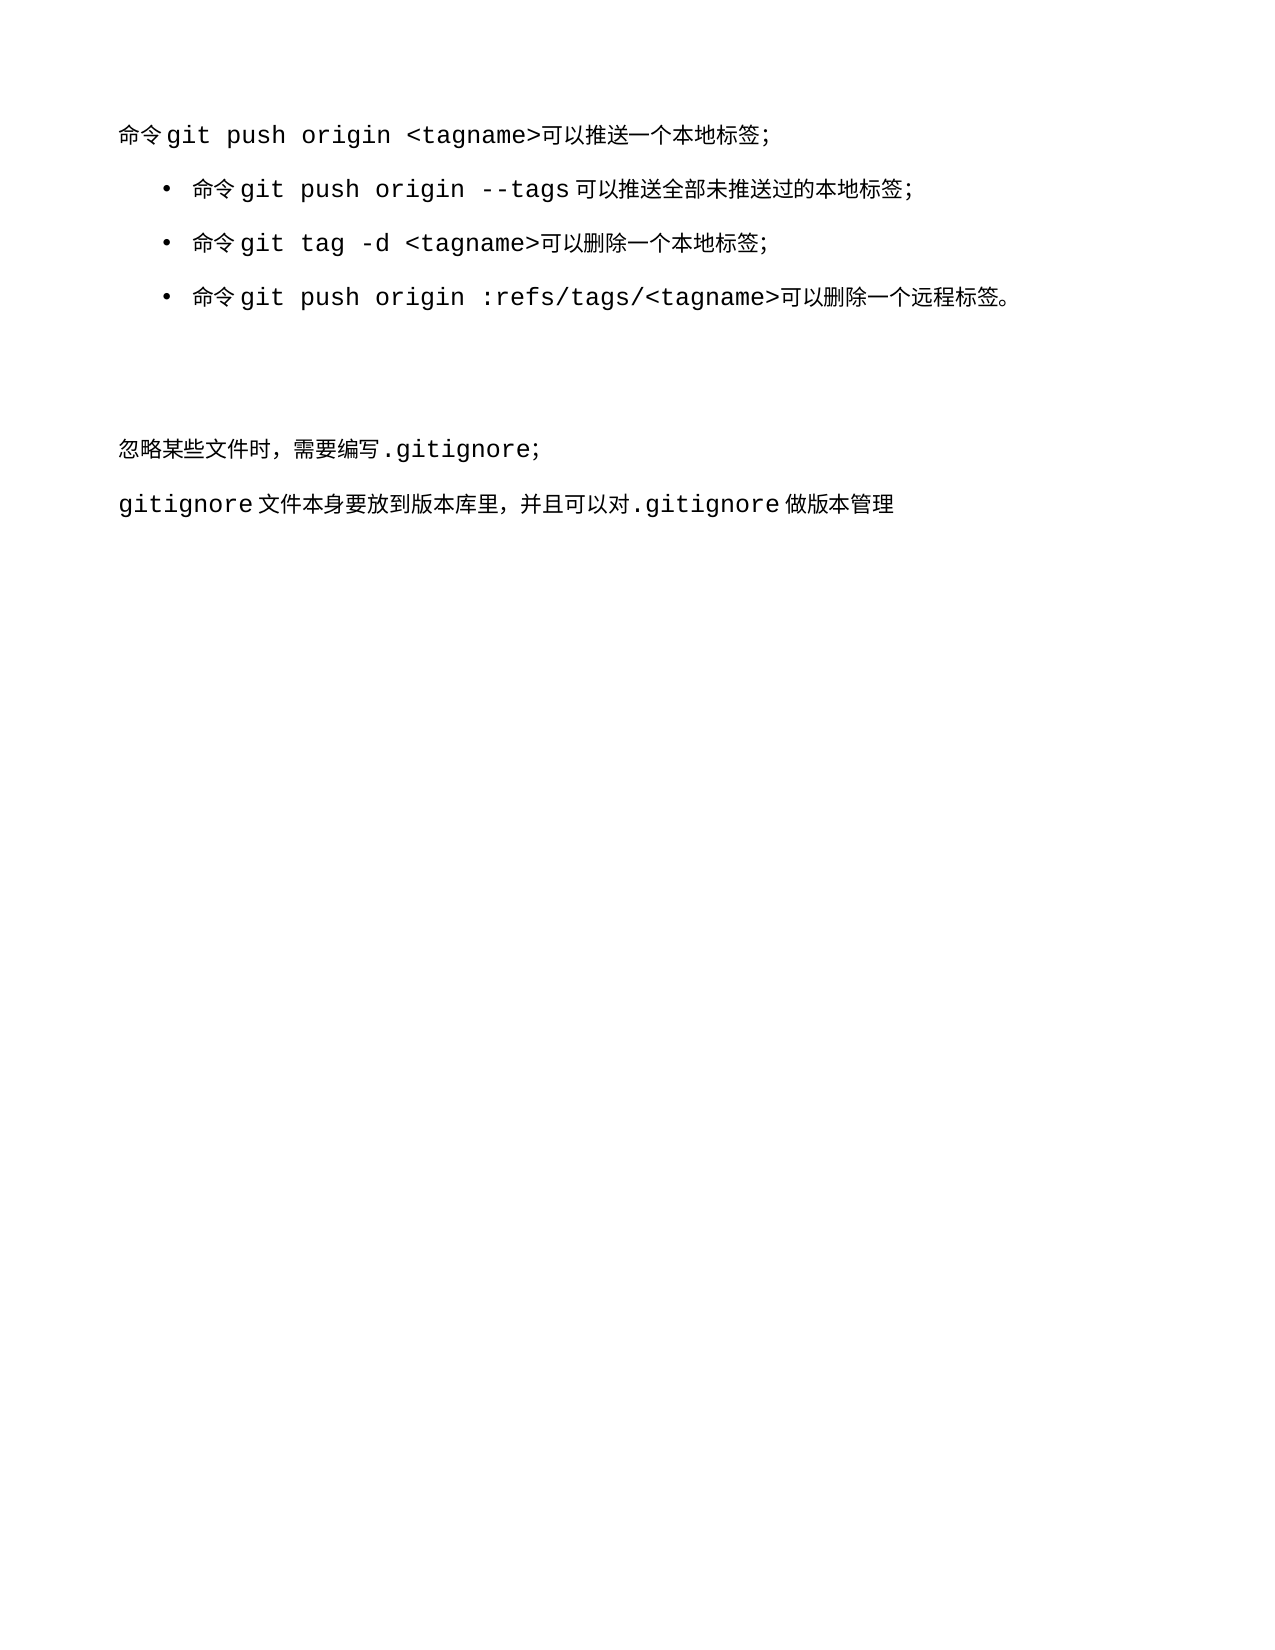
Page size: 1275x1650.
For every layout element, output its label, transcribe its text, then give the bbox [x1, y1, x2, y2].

list 命令git push origin :refs/tags/<tagname>可以删除一个远程标签。 [162, 280, 1157, 313]
list 命令git tag -d <tagname>可以删除一个本地标签； [162, 226, 1157, 259]
text gitignore文件本身要放到版本库里，并且可以对.gitignore做版本管理 [118, 487, 1157, 519]
text 忽略某些文件时，需要编写.gitignore； [118, 432, 1157, 465]
text 命令git push origin <tagname>可以推送一个本地标签； [118, 118, 1157, 151]
list 命令git push origin --tags可以推送全部未推送过的本地标签； [162, 172, 1157, 205]
